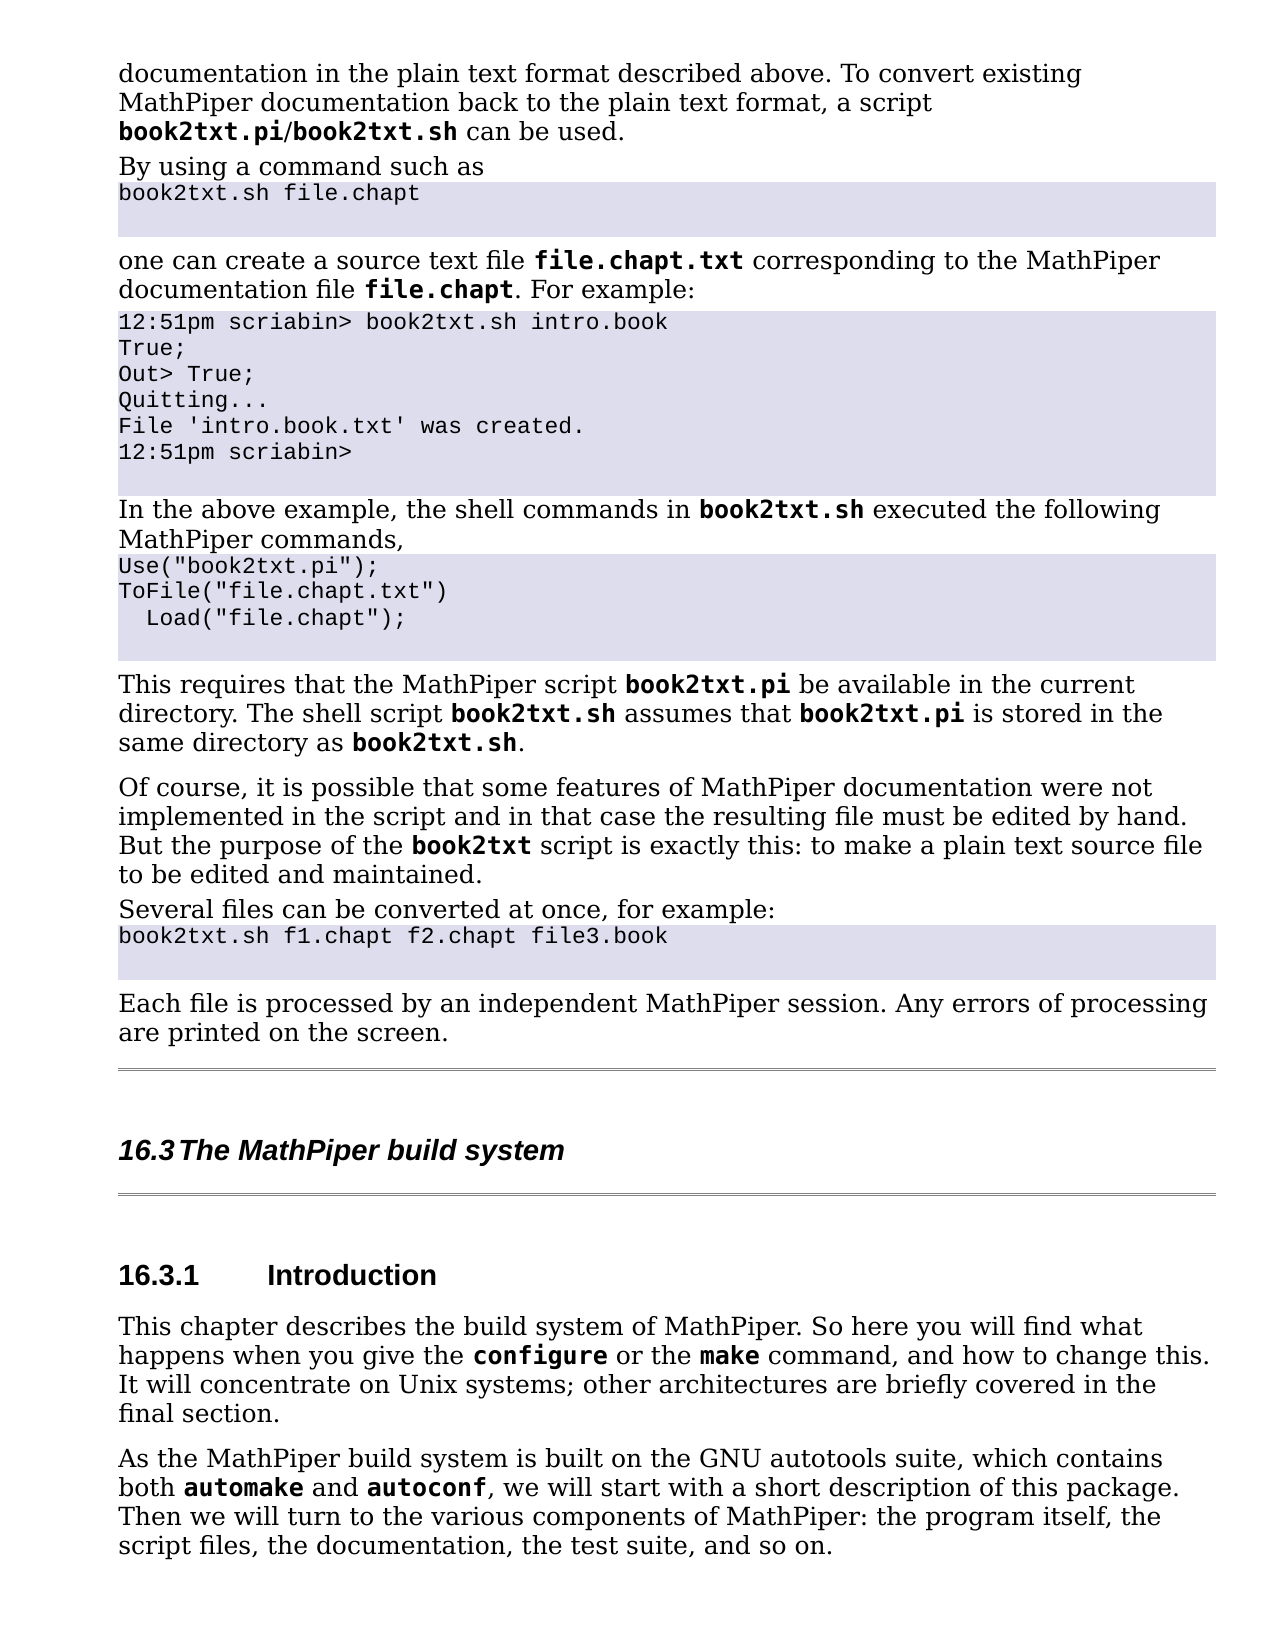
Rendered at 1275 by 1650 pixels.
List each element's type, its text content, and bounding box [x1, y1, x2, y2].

subtitle The MathPiper build system [118, 1133, 1216, 1166]
text In the above example, the shell commands in book2txt.sh executed the following MathPiper commands, [118, 496, 1216, 554]
table_header book2txt.sh file.chapt [118, 182, 1216, 237]
text one can create a source text file file.chapt.txt corresponding to the MathPiper documentation file file.chapt. For example: [118, 246, 1216, 304]
table_header 12:51pm scriabin> book2txt.sh intro.book True; Out> True; Quitting... File 'intro.book.txt' was created. 12:51pm scriabin> [118, 311, 1216, 496]
text documentation in the plain text format described above. To convert existing MathPiper documentation back to the plain text format, a script book2txt.pi/book2txt.sh can be used. [118, 59, 1216, 147]
text Several files can be converted at once, for example: [118, 895, 1216, 924]
subtitle Introduction [118, 1258, 1216, 1291]
table_header Use("book2txt.pi"); ToFile("file.chapt.txt") Load("file.chapt"); [118, 554, 1216, 661]
text By using a command such as [118, 153, 1216, 182]
text This requires that the MathPiper script book2txt.pi be available in the current directory. The shell script book2txt.sh assumes that book2txt.pi is stored in the same directory as book2txt.sh. [118, 670, 1216, 758]
text As the MathPiper build system is built on the GNU autotools suite, which contains both automake and autoconf, we will start with a short description of this package. Then we will turn to the various components of MathPiper: the program itself, the script files, the documentation, the test suite, and so on. [118, 1444, 1216, 1560]
text This chapter describes the build system of MathPiper. So here you will find what happens when you give the configure or the make command, and how to change this. It will concentrate on Unix systems; other architectures are briefly covered in the final section. [118, 1312, 1216, 1429]
text Of course, it is possible that some features of MathPiper documentation were not implemented in the script and in that case the resulting file must be edited by hand. But the purpose of the book2txt script is exactly this: to make a plain text source file to be edited and maintained. [118, 773, 1216, 889]
text Each file is processed by an independent MathPiper session. Any errors of processing are printed on the screen. [118, 989, 1216, 1047]
table_header book2txt.sh f1.chapt f2.chapt file3.book [118, 925, 1216, 980]
